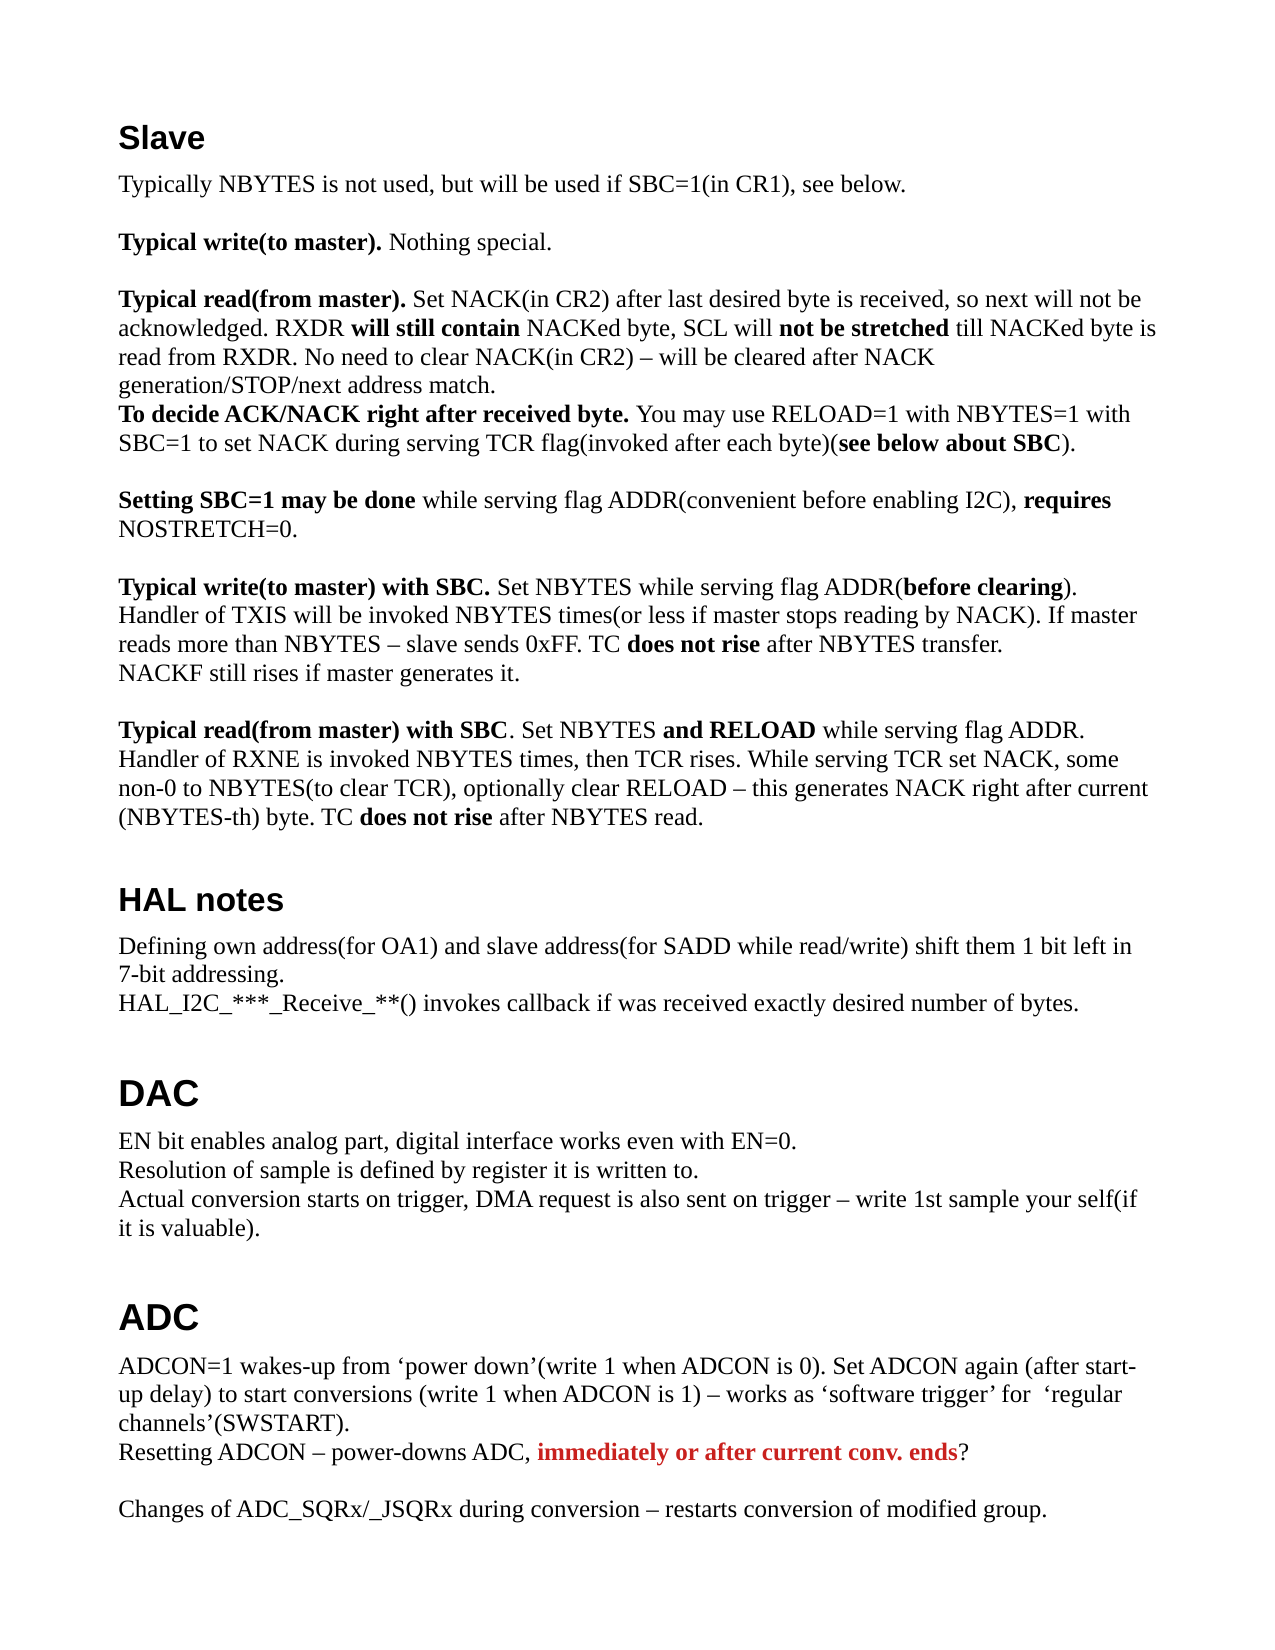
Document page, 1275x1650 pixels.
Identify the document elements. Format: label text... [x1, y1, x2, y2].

text NACKF still rises if master generates it. [118, 658, 1157, 687]
text Typical write(to master) with SBC. Set NBYTES while serving flag ADDR(before clearing). Handler of TXIS will be invoked NBYTES times(or less if master stops reading by NACK). If master reads more than NBYTES – slave sends 0xFF. TC does not rise after NBYTES transfer. [118, 572, 1157, 658]
text Actual conversion starts on trigger, DMA request is also sent on trigger – write 1st sample your self(if it is valuable). [118, 1184, 1157, 1241]
text Typical read(from master) with SBC. Set NBYTES and RELOAD while serving flag ADDR. Handler of RXNE is invoked NBYTES times, then TCR rises. While serving TCR set NACK, some non-0 to NBYTES(to clear TCR), optionally clear RELOAD – this generates NACK right after current (NBYTES-th) byte. TC does not rise after NBYTES read. [118, 715, 1157, 830]
text Changes of ADC_SQRx/_JSQRx during conversion – restarts conversion of modified group. [118, 1494, 1157, 1523]
text Defining own address(for OA1) and slave address(for SADD while read/write) shift them 1 bit left in 7-bit addressing. [118, 931, 1157, 988]
subtitle DAC [118, 1071, 1157, 1114]
text Setting SBC=1 may be done while serving flag ADDR(convenient before enabling I2C), requires NOSTRETCH=0. [118, 485, 1157, 543]
subtitle ADC [118, 1295, 1157, 1338]
text Typical read(from master). Set NACK(in CR2) after last desired byte is received, so next will not be acknowledged. RXDR will still contain NACKed byte, SCL will not be stretched till NACKed byte is read from RXDR. No need to clear NACK(in CR2) – will be cleared after NACK generation/STOP/next address match. [118, 284, 1157, 399]
text Typically NBYTES is not used, but will be used if SBC=1(in CR1), see below. [118, 169, 1157, 198]
text Typical write(to master). Nothing special. [118, 227, 1157, 255]
text ADCON=1 wakes-up from ‘power down’(write 1 when ADCON is 0). Set ADCON again (after start-up delay) to start conversions (write 1 when ADCON is 1) – works as ‘software trigger’ for ‘regular channels’(SWSTART). [118, 1351, 1157, 1437]
text Resolution of sample is defined by register it is written to. [118, 1155, 1157, 1184]
text HAL_I2C_***_Receive_**() invokes callback if was received exactly desired number of bytes. [118, 988, 1157, 1017]
text Resetting ADCON – power-downs ADC, immediately or after current conv. ends? [118, 1437, 1157, 1466]
text EN bit enables analog part, digital interface works even with EN=0. [118, 1126, 1157, 1155]
subtitle HAL notes [118, 880, 1157, 918]
text To decide ACK/NACK right after received byte. You may use RELOAD=1 with NBYTES=1 with SBC=1 to set NACK during serving TCR flag(invoked after each byte)(see below about SBC). [118, 399, 1157, 457]
subtitle Slave [118, 118, 1157, 157]
